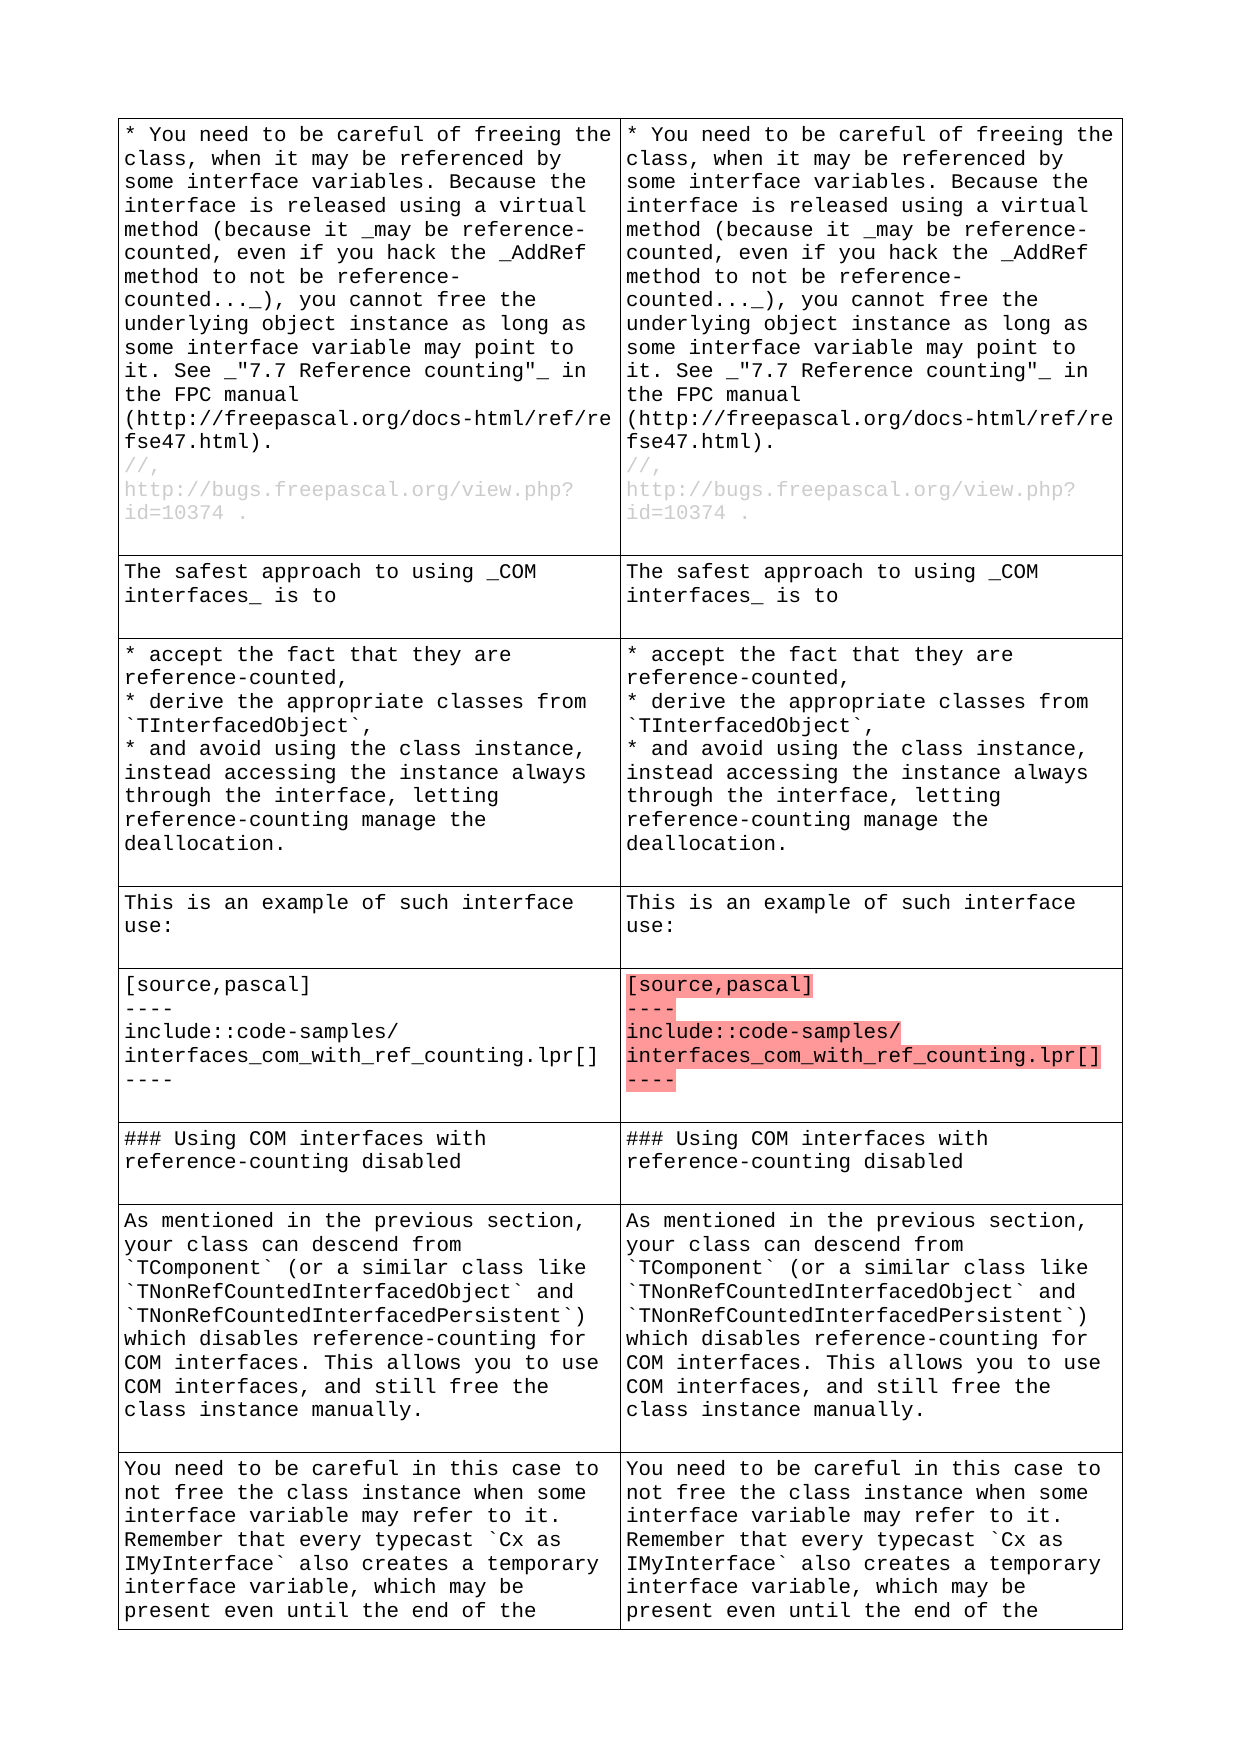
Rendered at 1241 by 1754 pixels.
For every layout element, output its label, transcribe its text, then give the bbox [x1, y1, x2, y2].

table_cell This is an example of such interface use: [621, 887, 1122, 968]
table_cell As mentioned in the previous section, your class can descend from `TComponent` (or a similar class like `TNonRefCountedInterfacedObject` and `TNonRefCountedInterfacedPersistent`) which disables reference-counting for COM interfaces. This allows you to use COM interfaces, and still free the class instance manually. [621, 1205, 1122, 1452]
table_cell [source,pascal] ---- include::code-samples/interfaces_com_with_ref_counting.lpr[] ---- [119, 969, 620, 1122]
table_cell * You need to be careful of freeing the class, when it may be referenced by some interface variables. Because the interface is released using a virtual method (because it _may be reference-counted, even if you hack the _AddRef method to not be reference-counted..._), you cannot free the underlying object instance as long as some interface variable may point to it. See _"7.7 Reference counting"_ in the FPC manual (http://freepascal.org/docs-html/ref/refse47.html). //, http://bugs.freepascal.org/view.php?id=10374 . [621, 119, 1122, 555]
table_cell [source,pascal] ---- include::code-samples/interfaces_com_with_ref_counting.lpr[] ---- [621, 969, 1122, 1122]
table_cell The safest approach to using _COM interfaces_ is to [119, 556, 620, 638]
table_cell * accept the fact that they are reference-counted, * derive the appropriate classes from `TInterfacedObject`, * and avoid using the class instance, instead accessing the instance always through the interface, letting reference-counting manage the deallocation. [621, 639, 1122, 886]
table_cell ### Using COM interfaces with reference-counting disabled [621, 1123, 1122, 1204]
table_cell You need to be careful in this case to not free the class instance when some interface variable may refer to it. Remember that every typecast `Cx as IMyInterface` also creates a temporary interface variable, which may be present even until the end of the [621, 1453, 1122, 1629]
table_cell ### Using COM interfaces with reference-counting disabled [119, 1123, 620, 1204]
table_cell This is an example of such interface use: [119, 887, 620, 968]
table_cell * accept the fact that they are reference-counted, * derive the appropriate classes from `TInterfacedObject`, * and avoid using the class instance, instead accessing the instance always through the interface, letting reference-counting manage the deallocation. [119, 639, 620, 886]
table_cell The safest approach to using _COM interfaces_ is to [621, 556, 1122, 638]
table_cell You need to be careful in this case to not free the class instance when some interface variable may refer to it. Remember that every typecast `Cx as IMyInterface` also creates a temporary interface variable, which may be present even until the end of the [119, 1453, 620, 1629]
table_cell As mentioned in the previous section, your class can descend from `TComponent` (or a similar class like `TNonRefCountedInterfacedObject` and `TNonRefCountedInterfacedPersistent`) which disables reference-counting for COM interfaces. This allows you to use COM interfaces, and still free the class instance manually. [119, 1205, 620, 1452]
table_cell * You need to be careful of freeing the class, when it may be referenced by some interface variables. Because the interface is released using a virtual method (because it _may be reference-counted, even if you hack the _AddRef method to not be reference-counted..._), you cannot free the underlying object instance as long as some interface variable may point to it. See _"7.7 Reference counting"_ in the FPC manual (http://freepascal.org/docs-html/ref/refse47.html). //, http://bugs.freepascal.org/view.php?id=10374 . [119, 119, 620, 555]
